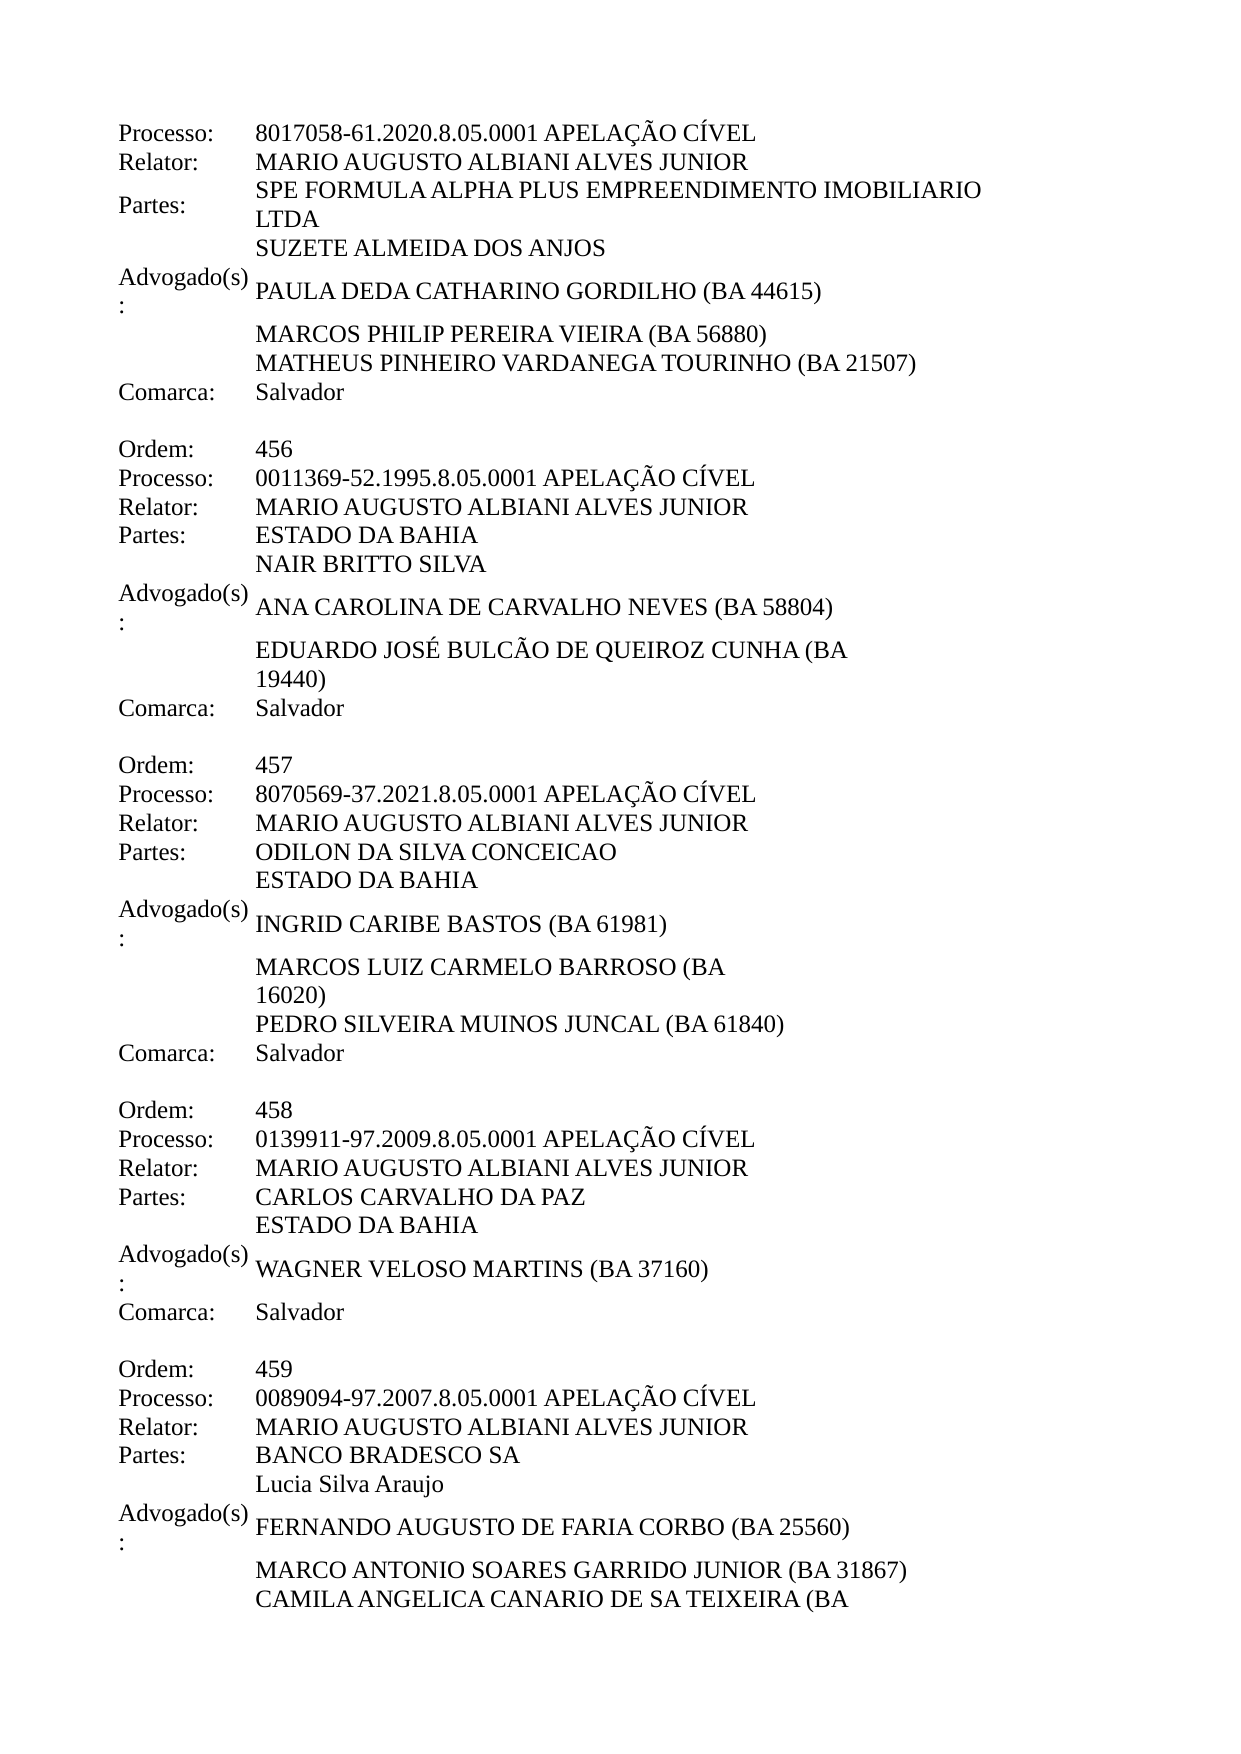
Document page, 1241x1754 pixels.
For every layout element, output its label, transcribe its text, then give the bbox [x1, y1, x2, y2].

table_cell Partes: [118, 1441, 255, 1469]
table_cell BANCO BRADESCO SA [255, 1441, 922, 1469]
table_cell Processo: [118, 1124, 255, 1153]
table_cell 8017058-61.2020.8.05.0001 APELAÇÃO CÍVEL [255, 118, 1051, 147]
table_cell [118, 866, 255, 894]
table_cell MATHEUS PINHEIRO VARDANEGA TOURINHO (BA 21507) [255, 348, 1051, 377]
table_cell [118, 348, 255, 377]
table_cell Advogado(s): [118, 1498, 255, 1556]
table_cell Salvador [255, 377, 1051, 406]
table_cell Advogado(s): [118, 578, 255, 636]
table_cell Partes: [118, 176, 255, 233]
table_cell Relator: [118, 492, 255, 521]
table_cell ESTADO DA BAHIA [255, 866, 802, 894]
table_cell CAMILA ANGELICA CANARIO DE SA TEIXEIRA (BA [255, 1584, 922, 1613]
table_cell Relator: [118, 808, 255, 837]
table_cell Partes: [118, 837, 255, 866]
table_cell Processo: [118, 779, 255, 808]
table_cell 0139911-97.2009.8.05.0001 APELAÇÃO CÍVEL [255, 1124, 757, 1153]
table_cell ESTADO DA BAHIA [255, 1211, 757, 1239]
table_cell SPE FORMULA ALPHA PLUS EMPREENDIMENTO IMOBILIARIO LTDA [255, 176, 1051, 233]
table_cell [118, 1009, 255, 1038]
table_header Ordem: [118, 1096, 255, 1124]
table_cell PAULA DEDA CATHARINO GORDILHO (BA 44615) [255, 262, 1051, 319]
table_cell [118, 636, 255, 693]
table_cell [118, 233, 255, 262]
table_cell Partes: [118, 521, 255, 549]
table_cell Comarca: [118, 377, 255, 406]
table_cell 0011369-52.1995.8.05.0001 APELAÇÃO CÍVEL [255, 463, 921, 492]
table_cell MARCOS PHILIP PEREIRA VIEIRA (BA 56880) [255, 319, 1051, 348]
table_header Ordem: [118, 434, 255, 463]
table_cell Relator: [118, 147, 255, 176]
table_cell [118, 1469, 255, 1498]
table_cell Advogado(s): [118, 894, 255, 952]
table_cell WAGNER VELOSO MARTINS (BA 37160) [255, 1239, 757, 1297]
table_header 457 [255, 751, 802, 779]
table_cell Advogado(s): [118, 262, 255, 319]
table_cell ANA CAROLINA DE CARVALHO NEVES (BA 58804) [255, 578, 921, 636]
table_cell Partes: [118, 1182, 255, 1211]
table_cell 8070569-37.2021.8.05.0001 APELAÇÃO CÍVEL [255, 779, 802, 808]
table_cell [118, 1556, 255, 1584]
table_cell Comarca: [118, 1297, 255, 1326]
table_cell 0089094-97.2007.8.05.0001 APELAÇÃO CÍVEL [255, 1383, 922, 1412]
table_cell [118, 319, 255, 348]
table_cell Salvador [255, 1297, 757, 1326]
table_cell PEDRO SILVEIRA MUINOS JUNCAL (BA 61840) [255, 1009, 802, 1038]
table_header 459 [255, 1354, 922, 1383]
table_cell CARLOS CARVALHO DA PAZ [255, 1182, 757, 1211]
table_cell MARIO AUGUSTO ALBIANI ALVES JUNIOR [255, 492, 921, 521]
table_cell MARIO AUGUSTO ALBIANI ALVES JUNIOR [255, 147, 1051, 176]
table_cell Advogado(s): [118, 1239, 255, 1297]
table_cell Comarca: [118, 693, 255, 722]
table_cell INGRID CARIBE BASTOS (BA 61981) [255, 894, 802, 952]
table_cell ODILON DA SILVA CONCEICAO [255, 837, 802, 866]
table_cell MARCO ANTONIO SOARES GARRIDO JUNIOR (BA 31867) [255, 1556, 922, 1584]
table_cell Salvador [255, 1038, 802, 1067]
table_cell Relator: [118, 1153, 255, 1182]
table_cell ESTADO DA BAHIA [255, 521, 921, 549]
table_header 456 [255, 434, 921, 463]
table_header Ordem: [118, 1354, 255, 1383]
table_cell [118, 549, 255, 578]
table_cell MARIO AUGUSTO ALBIANI ALVES JUNIOR [255, 808, 802, 837]
table_cell MARIO AUGUSTO ALBIANI ALVES JUNIOR [255, 1153, 757, 1182]
table_cell Salvador [255, 693, 921, 722]
table_cell Lucia Silva Araujo [255, 1469, 922, 1498]
table_cell MARIO AUGUSTO ALBIANI ALVES JUNIOR [255, 1412, 922, 1441]
table_cell Relator: [118, 1412, 255, 1441]
table_cell Processo: [118, 463, 255, 492]
table_cell Comarca: [118, 1038, 255, 1067]
table_cell NAIR BRITTO SILVA [255, 549, 921, 578]
table_cell FERNANDO AUGUSTO DE FARIA CORBO (BA 25560) [255, 1498, 922, 1556]
table_cell [118, 1211, 255, 1239]
table_cell Processo: [118, 1383, 255, 1412]
table_cell [118, 952, 255, 1009]
table_cell EDUARDO JOSÉ BULCÃO DE QUEIROZ CUNHA (BA 19440) [255, 636, 921, 693]
table_header 458 [255, 1096, 757, 1124]
table_cell Processo: [118, 118, 255, 147]
table_header Ordem: [118, 751, 255, 779]
table_cell SUZETE ALMEIDA DOS ANJOS [255, 233, 1051, 262]
table_cell MARCOS LUIZ CARMELO BARROSO (BA 16020) [255, 952, 802, 1009]
table_cell [118, 1584, 255, 1613]
